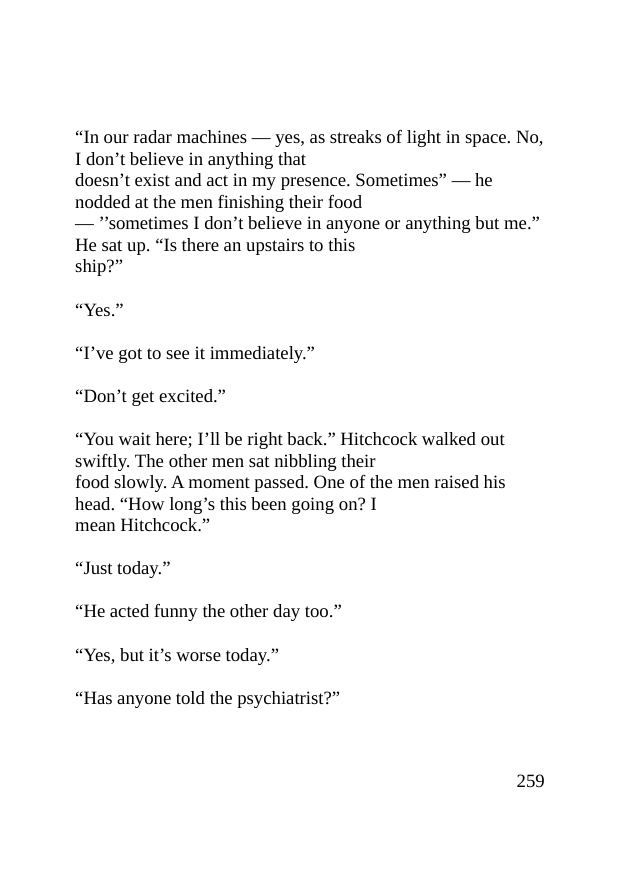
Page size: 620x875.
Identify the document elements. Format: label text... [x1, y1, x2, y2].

text “In our radar machines — yes, as streaks of light in space. No, I don’t believe in anything that doesn’t exist and act in my presence. Sometimes” — he nodded at the men finishing their food — ’’sometimes I don’t believe in anyone or anything but me.” He sat up. “Is there an upstairs to this ship?” “Yes.” “I’ve got to see it immediately.” “Don’t get excited.” “You wait here; I’ll be right back.” Hitchcock walked out swiftly. The other men sat nibbling their food slowly. A moment passed. One of the men raised his head. “How long’s this been going on? I mean Hitchcock.” “Just today.” “He acted funny the other day too.” “Yes, but it’s worse today.” “Has anyone told the psychiatrist?” [75, 126, 544, 730]
